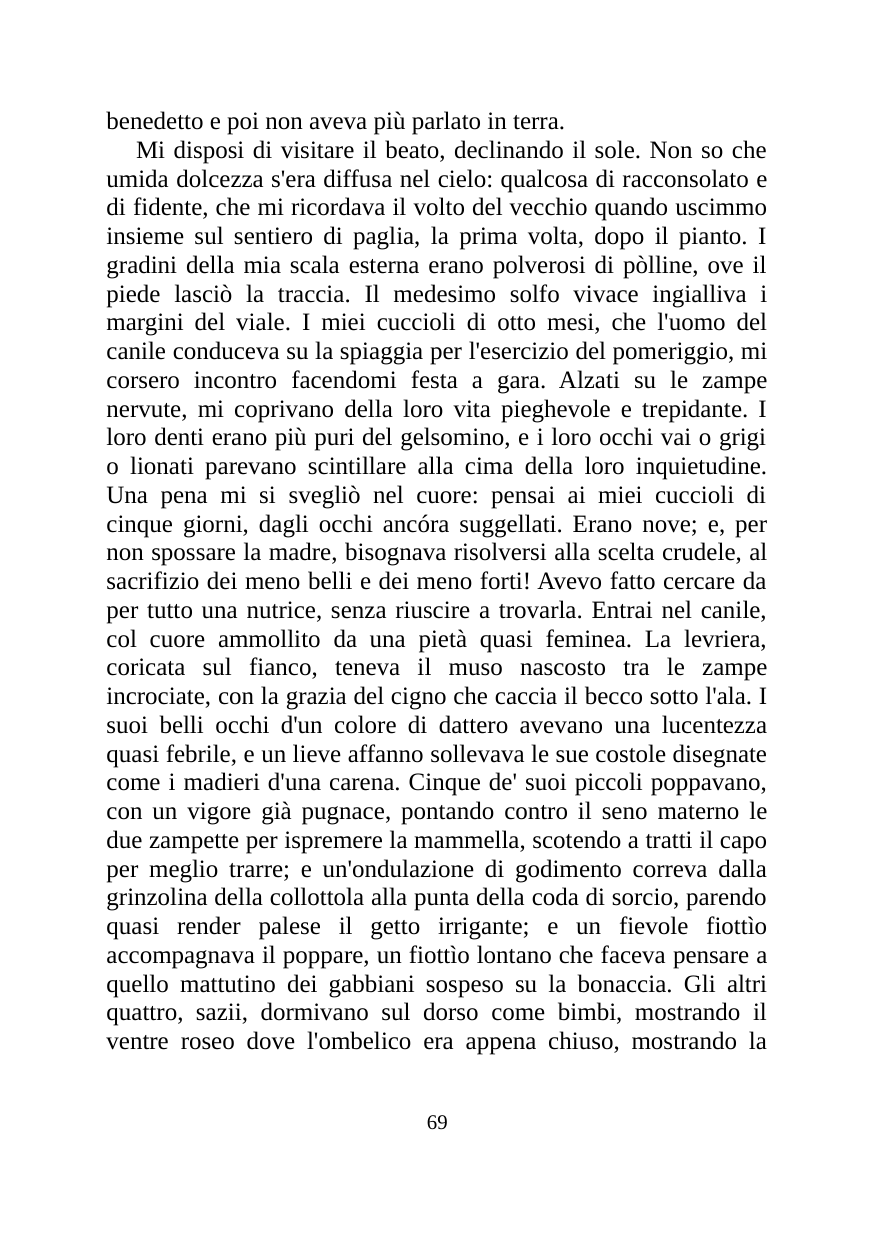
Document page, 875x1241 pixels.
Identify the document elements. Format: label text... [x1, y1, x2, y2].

text benedetto e poi non aveva più parlato in terra. [106, 106, 768, 135]
text Mi disposi di visitare il beato, declinando il sole. Non so che umida dolcezza s'era diffusa nel cielo: qualcosa di racconsolato e di fidente, che mi ricordava il volto del vecchio quando uscimmo insieme sul sentiero di paglia, la prima volta, dopo il pianto. I gradini della mia scala esterna erano polverosi di pòlline, ove il piede lasciò la traccia. Il medesimo solfo vivace ingialliva i margini del viale. I miei cuccioli di otto mesi, che l'uomo del canile conduceva su la spiaggia per l'esercizio del pomeriggio, mi corsero incontro facendomi festa a gara. Alzati su le zampe nervute, mi coprivano della loro vita pieghevole e trepidante. I loro denti erano più puri del gelsomino, e i loro occhi vai o grigi o lionati parevano scintillare alla cima della loro inquietudine. Una pena mi si svegliò nel cuore: pensai ai miei cuccioli di cinque giorni, dagli occhi ancóra suggellati. Erano nove; e, per non spossare la madre, bisognava risolversi alla scelta crudele, al sacrifizio dei meno belli e dei meno forti! Avevo fatto cercare da per tutto una nutrice, senza riuscire a trovarla. Entrai nel canile, col cuore ammollito da una pietà quasi feminea. La levriera, coricata sul fianco, teneva il muso nascosto tra le zampe incrociate, con la grazia del cigno che caccia il becco sotto l'ala. I suoi belli occhi d'un colore di dattero avevano una lucentezza quasi febrile, e un lieve affanno sollevava le sue costole disegnate come i madieri d'una carena. Cinque de' suoi piccoli poppavano, con un vigore già pugnace, pontando contro il seno materno le due zampette per ispremere la mammella, scotendo a tratti il capo per meglio trarre; e un'ondulazione di godimento correva dalla grinzolina della collottola alla punta della coda di sorcio, parendo quasi render palese il getto irrigante; e un fievole fiottìo accompagnava il poppare, un fiottìo lontano che faceva pensare a quello mattutino dei gabbiani sospeso su la bonaccia. Gli altri quattro, sazii, dormivano sul dorso come bimbi, mostrando il ventre roseo dove l'ombelico era appena chiuso, mostrando la [106, 135, 768, 1055]
